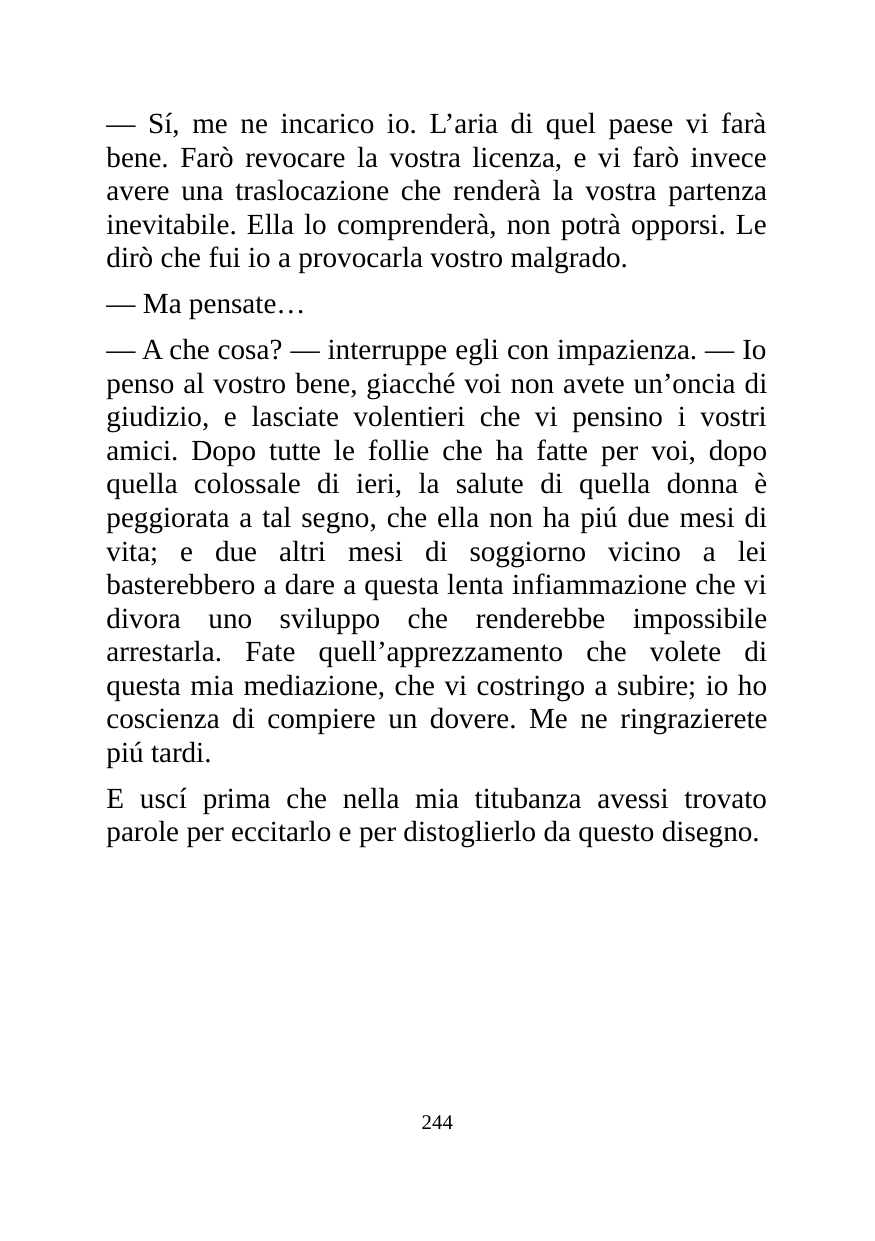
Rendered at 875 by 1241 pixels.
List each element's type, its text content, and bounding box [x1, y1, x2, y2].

text — A che cosa? — interruppe egli con impazienza. — Io penso al vostro bene, giacché voi non avete un’oncia di giudizio, e lasciate volentieri che vi pensino i vostri amici. Dopo tutte le follie che ha fatte per voi, dopo quella colossale di ieri, la salute di quella donna è peggiorata a tal segno, che ella non ha piú due mesi di vita; e due altri mesi di soggiorno vicino a lei basterebbero a dare a questa lenta infiammazione che vi divora uno sviluppo che renderebbe impossibile arrestarla. Fate quell’apprezzamento che volete di questa mia mediazione, che vi costringo a subire; io ho coscienza di compiere un dovere. Me ne ringrazierete piú tardi. [106, 332, 768, 768]
text — Sí, me ne incarico io. L’aria di quel paese vi farà bene. Farò revocare la vostra licenza, e vi farò invece avere una traslocazione che renderà la vostra partenza inevitabile. Ella lo comprenderà, non potrà opporsi. Le dirò che fui io a provocarla vostro malgrado. [106, 106, 768, 274]
text — Ma pensate… [106, 286, 768, 320]
text E uscí prima che nella mia titubanza avessi trovato parole per eccitarlo e per distoglierlo da questo disegno. [106, 781, 768, 848]
